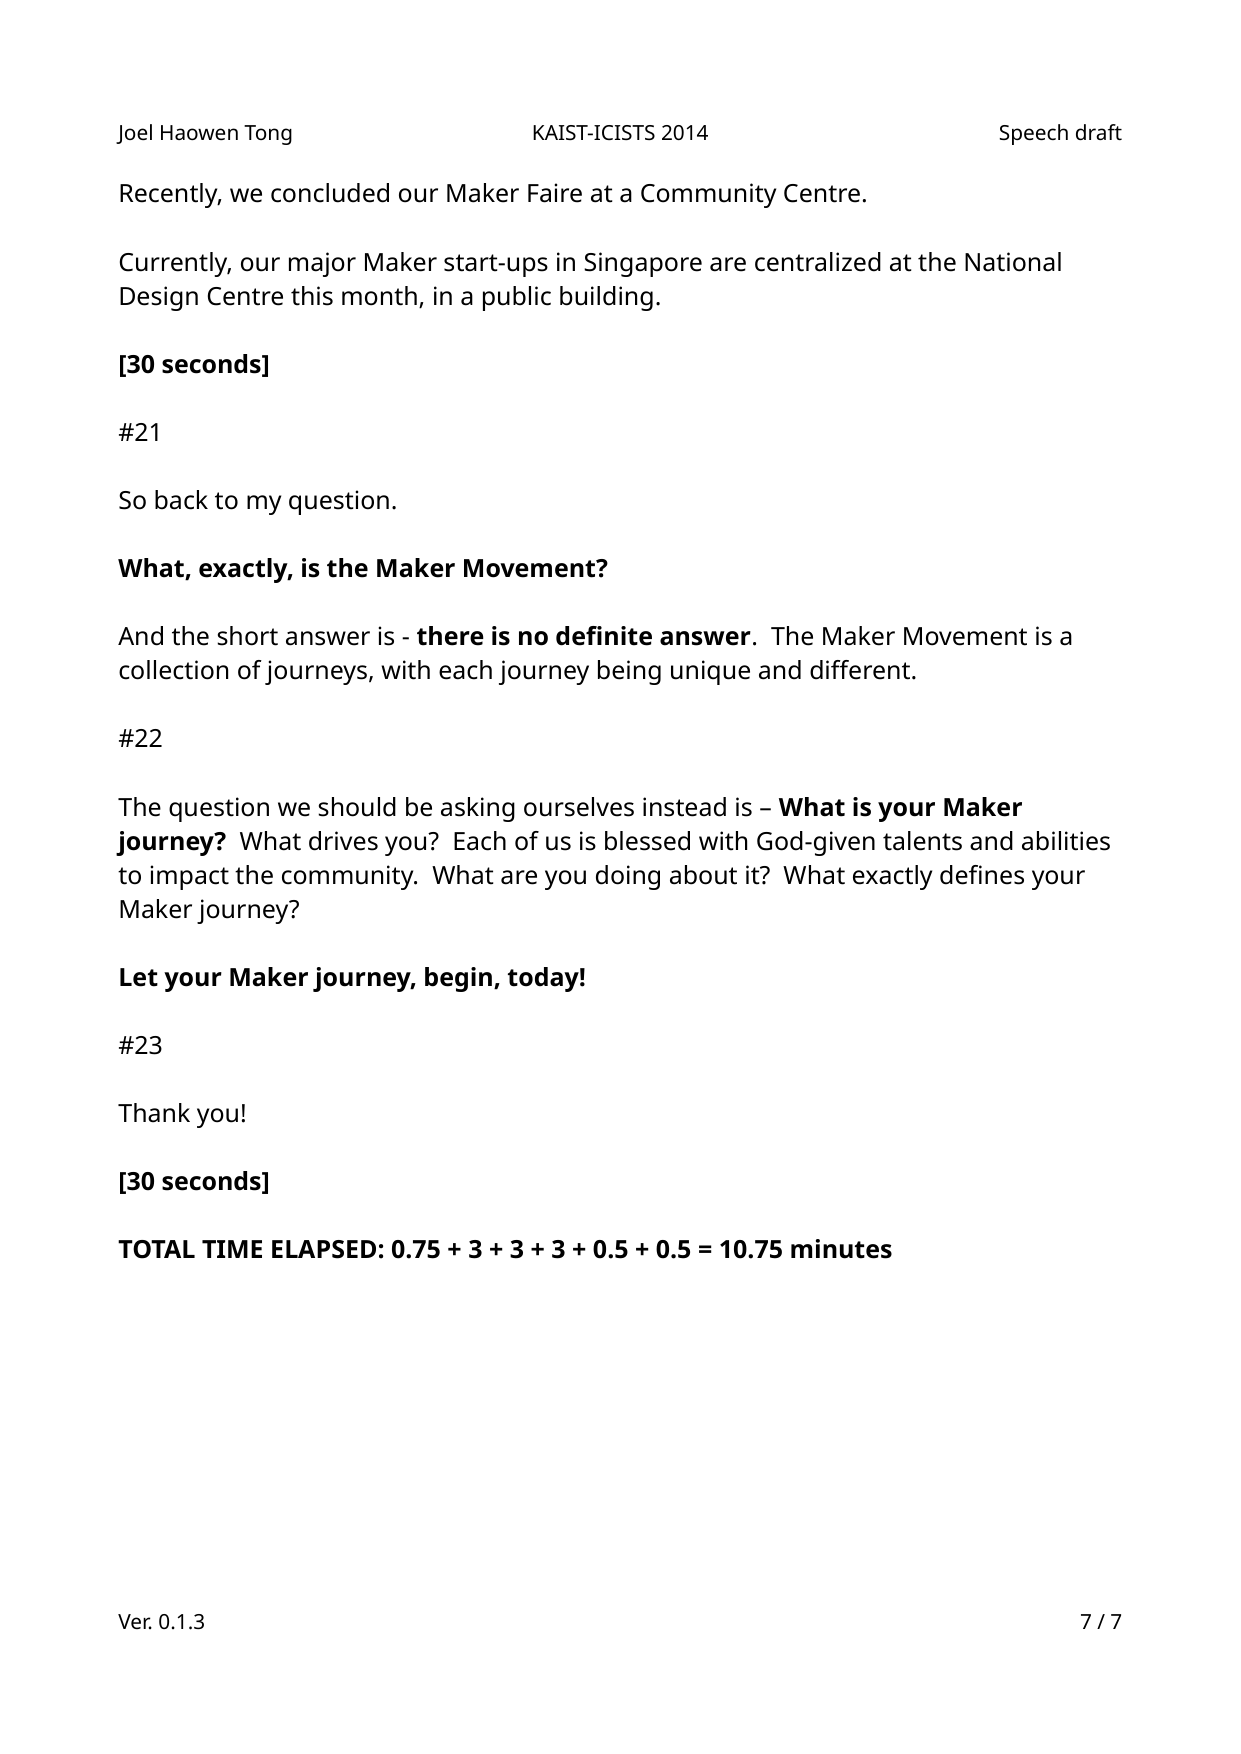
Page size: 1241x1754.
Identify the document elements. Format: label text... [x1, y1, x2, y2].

text Thank you! [118, 1096, 1122, 1130]
text [30 seconds] [118, 1164, 1122, 1198]
text #22 [118, 721, 1122, 755]
text TOTAL TIME ELAPSED: 0.75 + 3 + 3 + 3 + 0.5 + 0.5 = 10.75 minutes [118, 1232, 1122, 1266]
text What, exactly, is the Maker Movement? [118, 551, 1122, 585]
text #21 [118, 414, 1122, 448]
text Currently, our major Maker start-ups in Singapore are centralized at the National Design Centre this month, in a public building. [118, 244, 1122, 312]
text [30 seconds] [118, 346, 1122, 380]
text The question we should be asking ourselves instead is – What is your Maker journey? What drives you? Each of us is blessed with God-given talents and abilities to impact the community. What are you doing about it? What exactly defines your Maker journey? [118, 789, 1122, 925]
text So back to my question. [118, 483, 1122, 517]
text Let your Maker journey, begin, today! [118, 959, 1122, 993]
text And the short answer is - there is no definite answer. The Maker Movement is a collection of journeys, with each journey being unique and different. [118, 619, 1122, 687]
text #23 [118, 1028, 1122, 1062]
text Recently, we concluded our Maker Faire at a Community Centre. [118, 176, 1122, 210]
